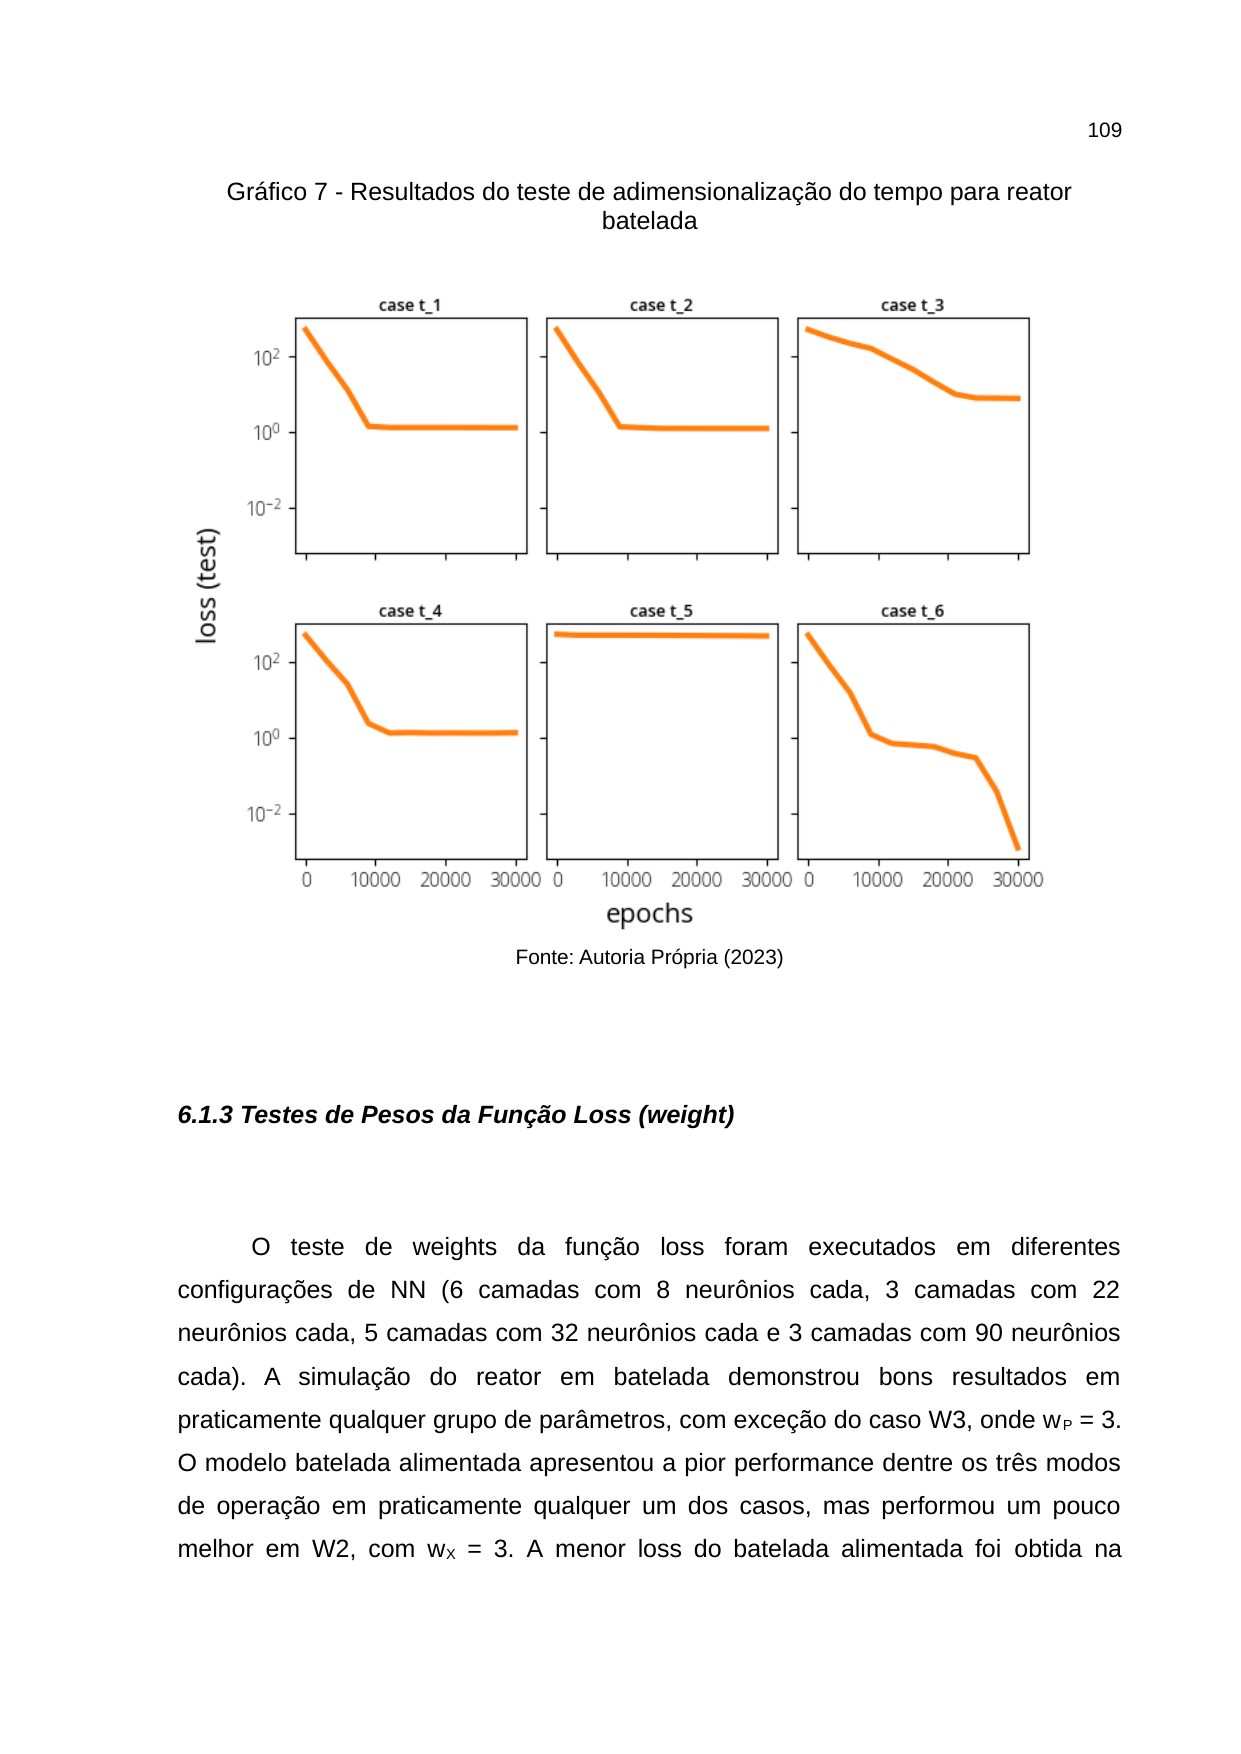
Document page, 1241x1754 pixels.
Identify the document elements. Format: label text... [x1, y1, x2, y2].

text Fonte: Autoria Própria (2023) [177, 945, 1122, 969]
text O teste de weights da função loss foram executados em diferentes configurações de NN (6 camadas com 8 neurônios cada, 3 camadas com 22 neurônios cada, 5 camadas com 32 neurônios cada e 3 camadas com 90 neurônios cada). A simulação do reator em batelada demonstrou bons resultados em praticamente qualquer grupo de parâmetros, com exceção do caso W3, onde wP = 3. O modelo batelada alimentada apresentou a pior performance dentre os três modos de operação em praticamente qualquer um dos casos, mas performou um pouco melhor em W2, com wX = 3. A menor loss do batelada alimentada foi obtida na [177, 1232, 1122, 1563]
text Gráfico 7 - Resultados do teste de adimensionalização do tempo para reator batelada [177, 177, 1122, 234]
picture [177, 234, 1123, 936]
subtitle Testes de Pesos da Função Loss (weight) [177, 1101, 1122, 1129]
